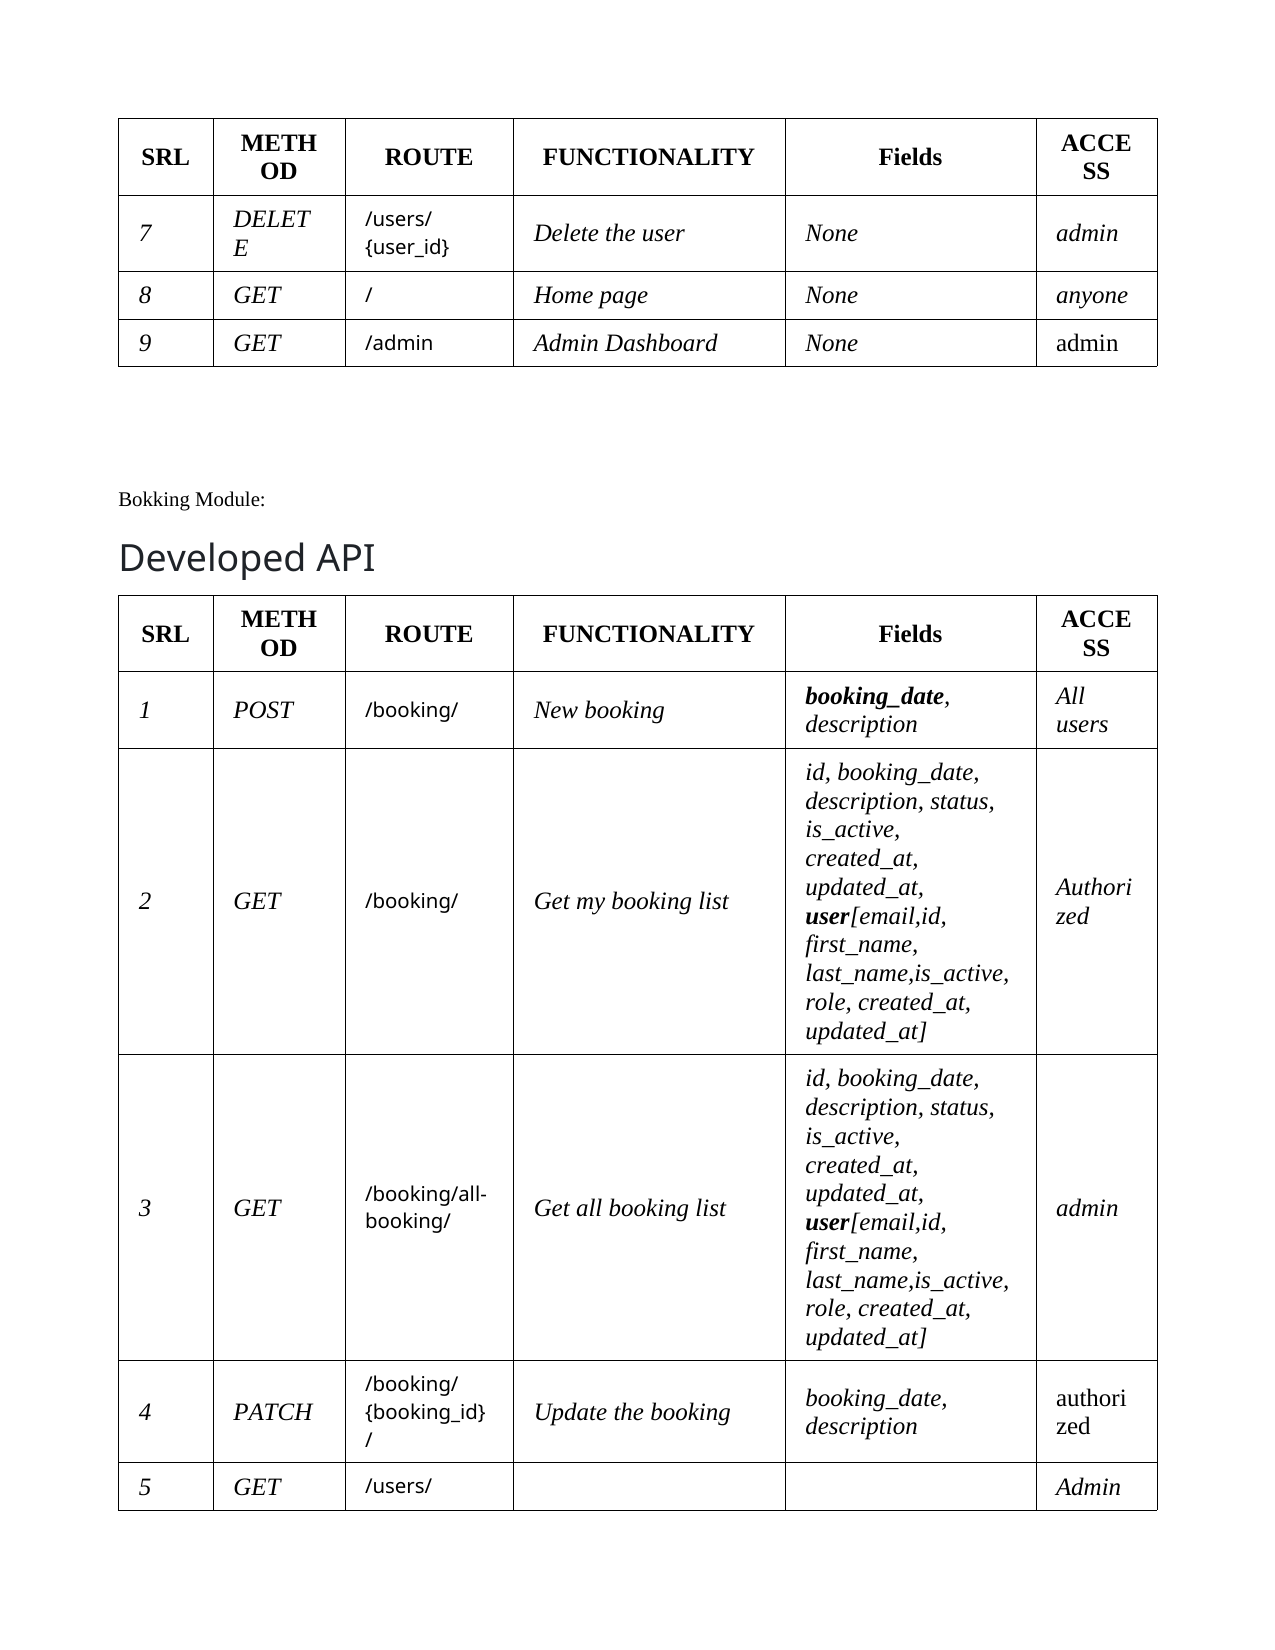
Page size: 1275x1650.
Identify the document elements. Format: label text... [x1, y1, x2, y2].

table_cell 3 [119, 1055, 213, 1360]
table_cell authorized [1037, 1361, 1157, 1462]
table_header SRL [119, 596, 213, 671]
table_cell None [786, 272, 1036, 318]
table_header FUNCTIONALITY [514, 119, 785, 194]
table_cell POST [214, 672, 345, 748]
table_cell [786, 1463, 1036, 1510]
table_header METHOD [214, 119, 345, 194]
table_header SRL [119, 119, 213, 194]
table_cell Get my booking list [514, 749, 785, 1054]
table_cell admin [1037, 196, 1157, 271]
table_header METHOD [214, 596, 345, 671]
table_cell admin [1037, 1055, 1157, 1360]
table_cell None [786, 320, 1036, 366]
table_cell Update the booking [514, 1361, 785, 1462]
table_cell GET [214, 1055, 345, 1360]
table_header ACCESS [1037, 119, 1157, 194]
table_cell id, booking_date, description, status, is_active, created_at, updated_at, user[email,id, first_name, last_name,is_active, role, created_at, updated_at] [786, 1055, 1036, 1360]
table_cell GET [214, 1463, 345, 1510]
table_cell All users [1037, 672, 1157, 748]
table_cell /booking/ [346, 749, 513, 1054]
table_cell admin [1037, 320, 1157, 366]
table_cell /booking/ [346, 672, 513, 748]
table_cell booking_date, description [786, 1361, 1036, 1462]
table_cell 5 [119, 1463, 213, 1510]
table_cell Admin Dashboard [514, 320, 785, 366]
table_cell /users/ [346, 1463, 513, 1510]
table_cell DELETE [214, 196, 345, 271]
table_cell Authorized [1037, 749, 1157, 1054]
table_cell /admin [346, 320, 513, 366]
table_cell None [786, 196, 1036, 271]
table_cell GET [214, 749, 345, 1054]
table_cell PATCH [214, 1361, 345, 1462]
table_cell /booking/all-booking/ [346, 1055, 513, 1360]
table_cell Home page [514, 272, 785, 318]
table_cell New booking [514, 672, 785, 748]
table_header FUNCTIONALITY [514, 596, 785, 671]
table_cell Delete the user [514, 196, 785, 271]
table_cell Get all booking list [514, 1055, 785, 1360]
table_cell 1 [119, 672, 213, 748]
table_cell 2 [119, 749, 213, 1054]
table_cell /users/{user_id} [346, 196, 513, 271]
table_cell [514, 1463, 785, 1510]
table_header Fields [786, 596, 1036, 671]
table_cell Admin [1037, 1463, 1157, 1510]
table_cell GET [214, 320, 345, 366]
subtitle Developed API [118, 531, 1157, 582]
table_cell id, booking_date, description, status, is_active, created_at, updated_at, user[email,id, first_name, last_name,is_active, role, created_at, updated_at] [786, 749, 1036, 1054]
table_cell 4 [119, 1361, 213, 1462]
table_cell 8 [119, 272, 213, 318]
table_header Fields [786, 119, 1036, 194]
table_header ROUTE [346, 119, 513, 194]
table_cell 7 [119, 196, 213, 271]
table_cell 9 [119, 320, 213, 366]
table_cell / [346, 272, 513, 318]
table_header ROUTE [346, 596, 513, 671]
table_cell /booking/{booking_id}/ [346, 1361, 513, 1462]
text Bokking Module: [118, 486, 1157, 511]
table_cell booking_date, description [786, 672, 1036, 748]
table_cell GET [214, 272, 345, 318]
table_header ACCESS [1037, 596, 1157, 671]
table_cell anyone [1037, 272, 1157, 318]
